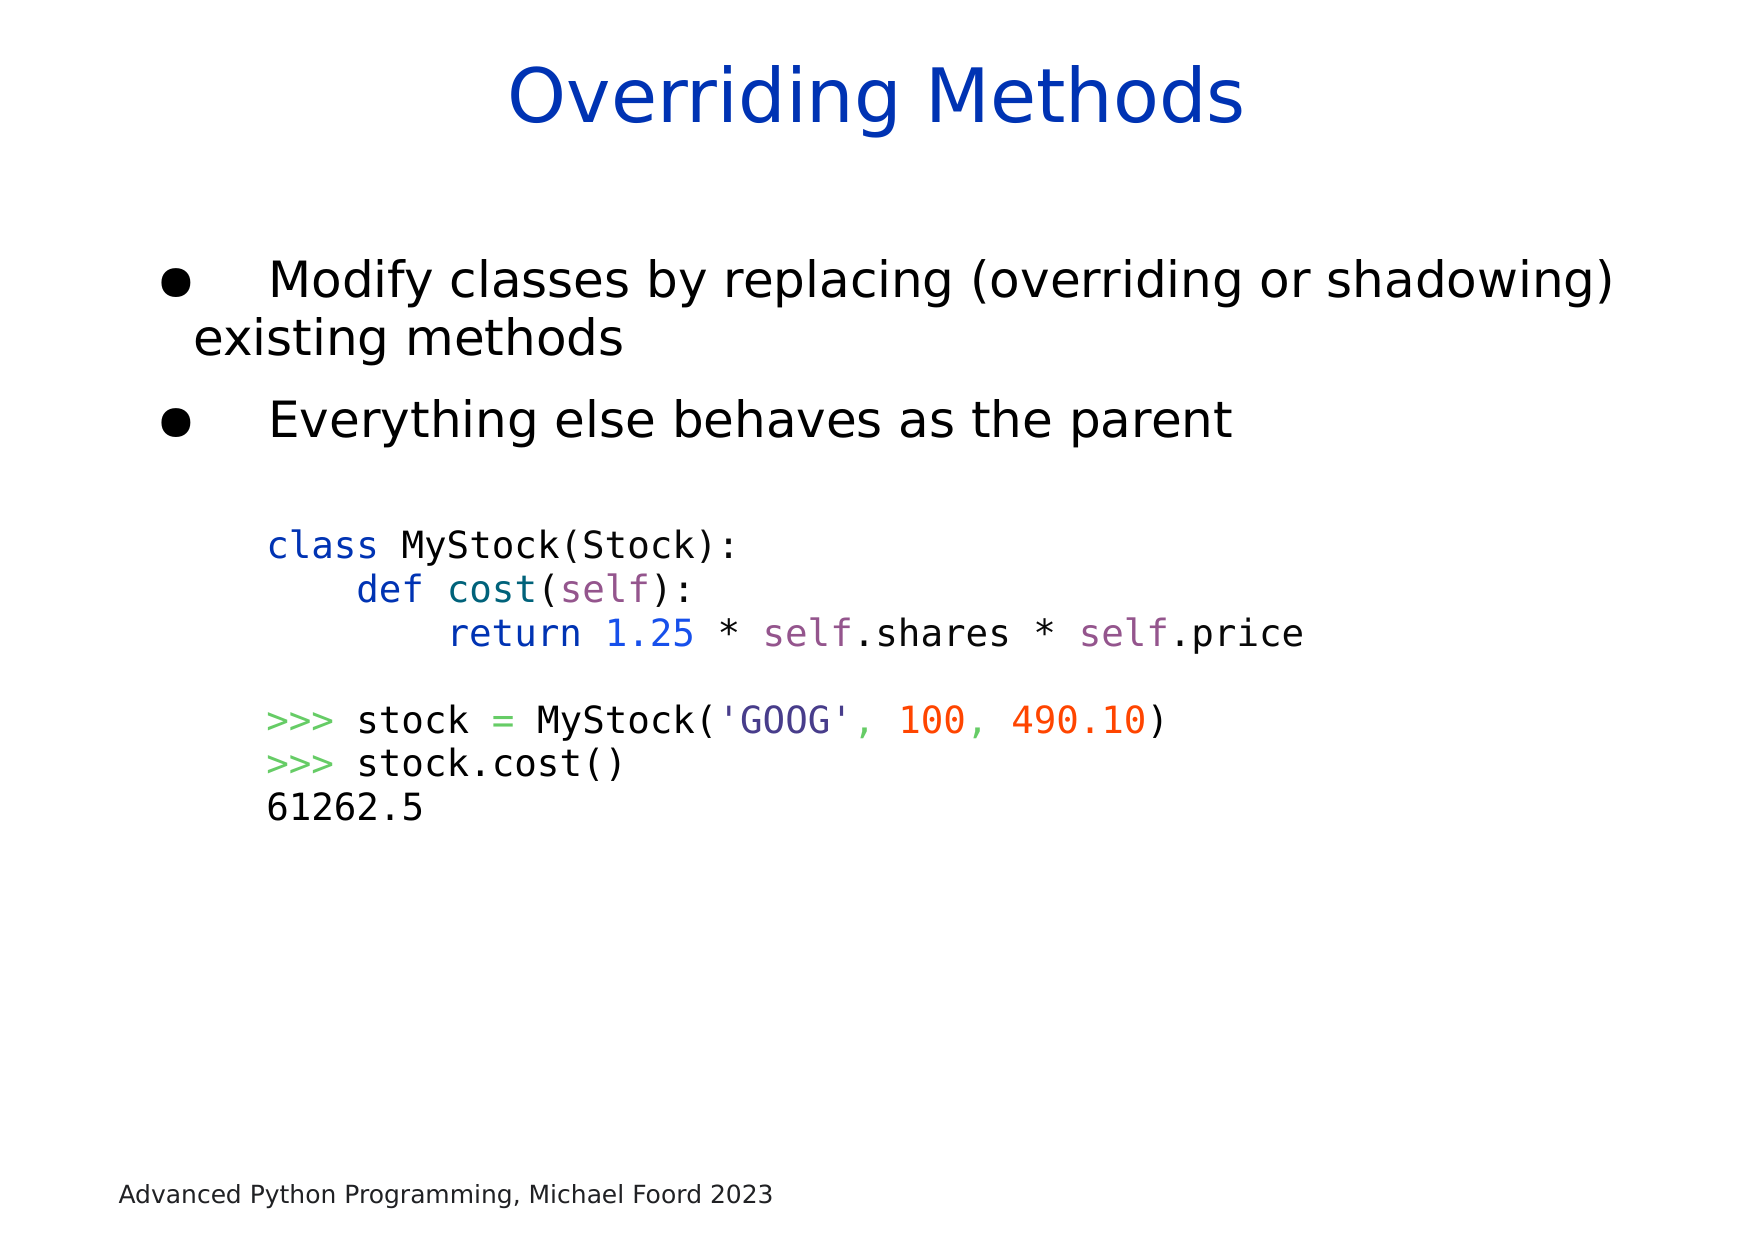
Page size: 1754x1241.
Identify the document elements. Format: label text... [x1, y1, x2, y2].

text Overriding Methods [118, 53, 1636, 140]
list Modify classes by replacing (overriding or shadowing) existing methods [156, 251, 1636, 367]
text >>> stock.cost() [266, 742, 1636, 786]
text class MyStock(Stock): def cost(self): return 1.25 * self.shares * self.price [266, 524, 1636, 655]
text >>> stock = MyStock('GOOG', 100, 490.10) [266, 698, 1636, 742]
text 61262.5 [266, 786, 1636, 829]
list Everything else behaves as the parent [156, 391, 1636, 449]
